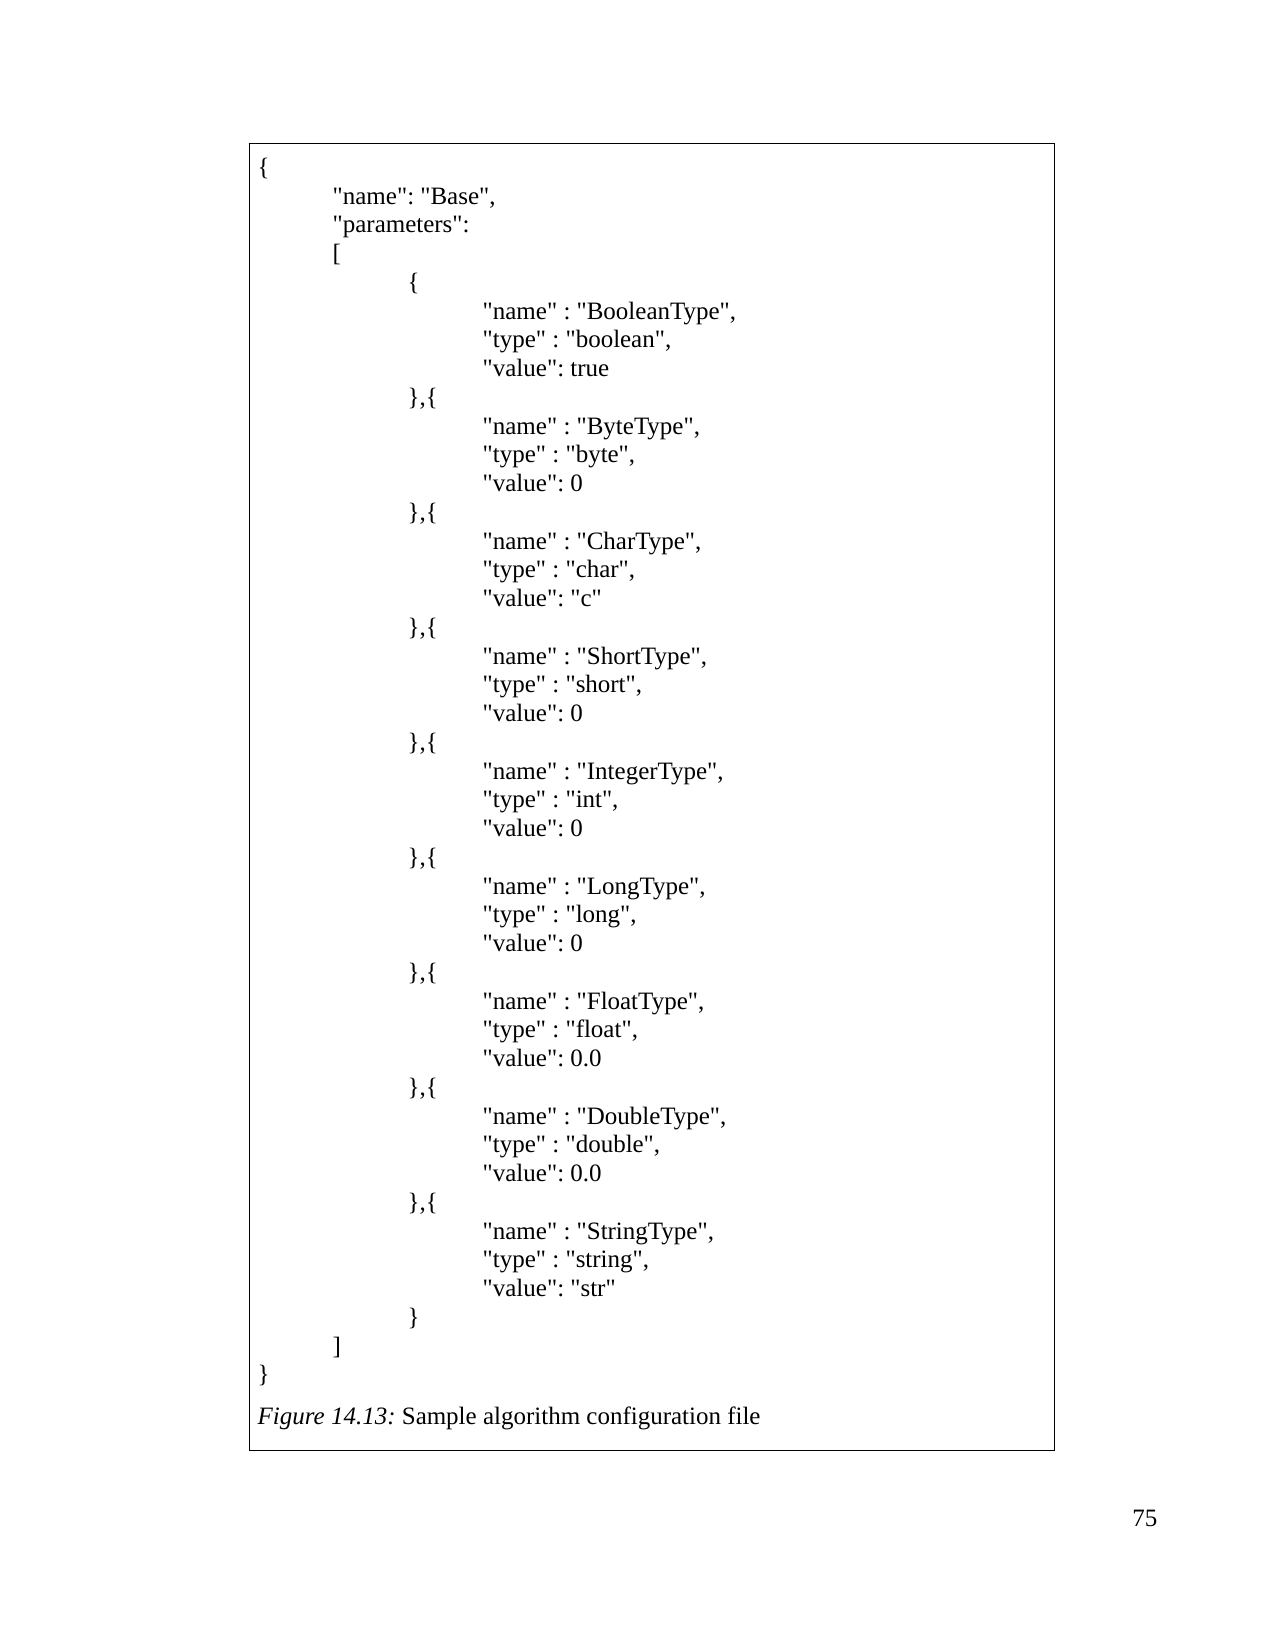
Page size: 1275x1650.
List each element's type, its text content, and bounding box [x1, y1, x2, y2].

text },{ [257, 1187, 1046, 1216]
text "value": 0 [257, 468, 1046, 497]
text "type" : "byte", [257, 439, 1046, 468]
text "name" : "DoubleType", [257, 1101, 1046, 1129]
text "name" : "ByteType", [257, 411, 1046, 439]
text "name" : "CharType", [257, 526, 1046, 554]
text "value": 0 [257, 813, 1046, 842]
text "type" : "int", [257, 784, 1046, 813]
text "name" : "ShortType", [257, 641, 1046, 669]
text },{ [257, 842, 1046, 871]
text },{ [257, 1072, 1046, 1101]
text "type" : "boolean", [257, 324, 1046, 353]
text "value": true [257, 353, 1046, 382]
text },{ [257, 957, 1046, 986]
text } [257, 1359, 1046, 1388]
text } [257, 1302, 1046, 1331]
text "type" : "long", [257, 899, 1046, 928]
text "value": 0.0 [257, 1043, 1046, 1072]
text },{ [257, 612, 1046, 641]
text "value": "c" [257, 583, 1046, 612]
text "name": "Base", [257, 181, 1046, 209]
text "name" : "StringType", [257, 1216, 1046, 1244]
text "type" : "char", [257, 554, 1046, 583]
text { [257, 267, 1046, 296]
text },{ [257, 727, 1046, 756]
text },{ [257, 382, 1046, 411]
text "type" : "float", [257, 1014, 1046, 1043]
text "value": 0 [257, 698, 1046, 727]
text "name" : "BooleanType", [257, 296, 1046, 324]
text },{ [257, 497, 1046, 526]
text "type" : "string", [257, 1244, 1046, 1273]
text Figure 14.13: Sample algorithm configuration file [257, 1401, 1046, 1429]
text "type" : "short", [257, 669, 1046, 698]
text "name" : "FloatType", [257, 986, 1046, 1014]
text "value": "str" [257, 1273, 1046, 1302]
text "type" : "double", [257, 1129, 1046, 1158]
text "value": 0.0 [257, 1158, 1046, 1187]
text ] [257, 1331, 1046, 1359]
text "name" : "LongType", [257, 871, 1046, 899]
text { [257, 152, 1046, 181]
text [ [257, 238, 1046, 267]
text "name" : "IntegerType", [257, 756, 1046, 784]
text "parameters": [257, 209, 1046, 238]
text "value": 0 [257, 928, 1046, 957]
